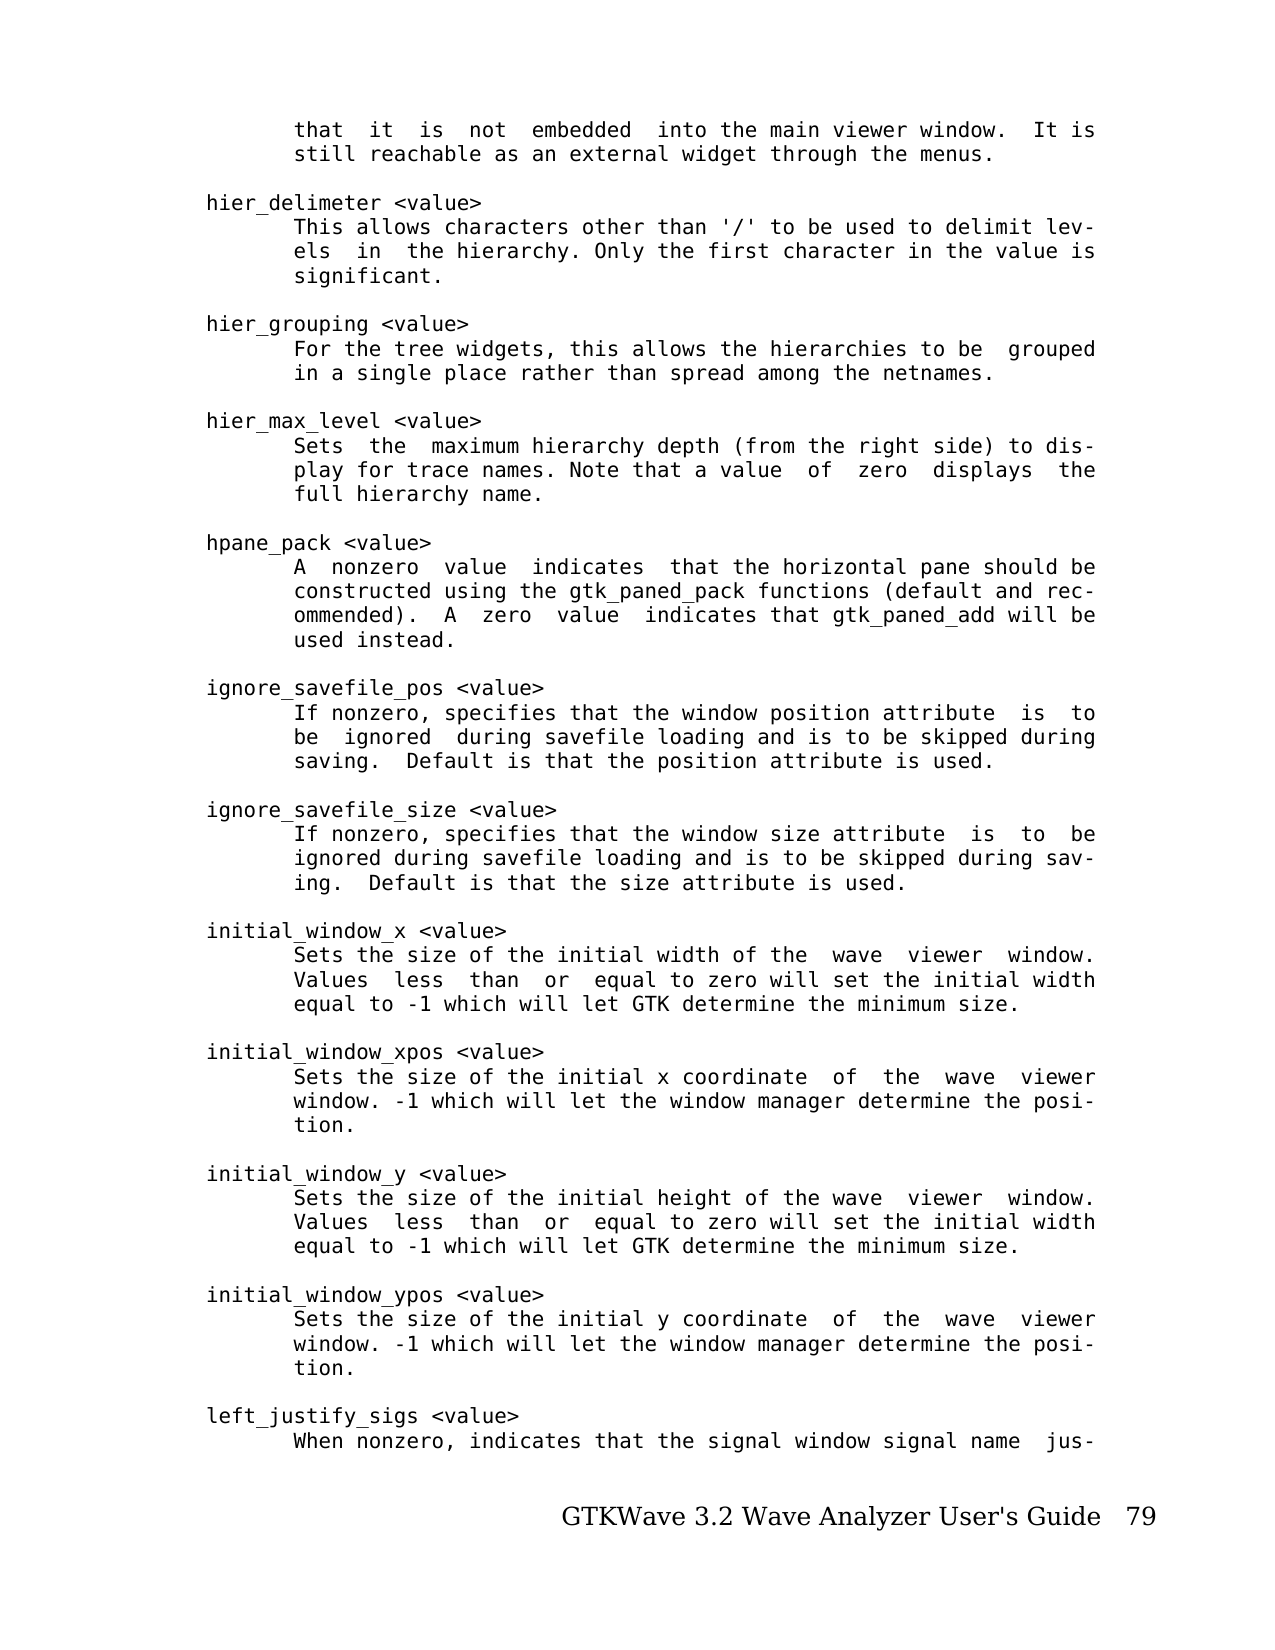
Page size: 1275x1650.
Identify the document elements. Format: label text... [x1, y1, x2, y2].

text ommended). A zero value indicates that gtk_paned_add will be [118, 603, 1157, 628]
text constructed using the gtk_paned_pack functions (default and rec- [118, 579, 1157, 603]
text window. -1 which will let the window manager determine the posi- [118, 1332, 1157, 1356]
text ing. Default is that the size attribute is used. [118, 871, 1157, 895]
text hier_grouping <value> [118, 312, 1157, 337]
text hier_delimeter <value> [118, 191, 1157, 215]
text Values less than or equal to zero will set the initial width [118, 968, 1157, 992]
text initial_window_y <value> [118, 1162, 1157, 1186]
text If nonzero, specifies that the window size attribute is to be [118, 822, 1157, 846]
text ignored during savefile loading and is to be skipped during sav- [118, 846, 1157, 871]
text Sets the maximum hierarchy depth (from the right side) to dis- [118, 434, 1157, 458]
text If nonzero, specifies that the window position attribute is to [118, 701, 1157, 725]
text still reachable as an external widget through the menus. [118, 142, 1157, 167]
text be ignored during savefile loading and is to be skipped during [118, 725, 1157, 749]
text initial_window_xpos <value> [118, 1040, 1157, 1065]
text saving. Default is that the position attribute is used. [118, 749, 1157, 773]
text Sets the size of the initial height of the wave viewer window. [118, 1186, 1157, 1210]
text equal to -1 which will let GTK determine the minimum size. [118, 992, 1157, 1016]
text hpane_pack <value> [118, 531, 1157, 555]
text Sets the size of the initial y coordinate of the wave viewer [118, 1307, 1157, 1332]
text equal to -1 which will let GTK determine the minimum size. [118, 1234, 1157, 1259]
text ignore_savefile_pos <value> [118, 676, 1157, 701]
text initial_window_x <value> [118, 919, 1157, 943]
text tion. [118, 1356, 1157, 1380]
text that it is not embedded into the main viewer window. It is [118, 118, 1157, 142]
text This allows characters other than '/' to be used to delimit lev- [118, 215, 1157, 239]
text significant. [118, 264, 1157, 288]
text For the tree widgets, this allows the hierarchies to be grouped [118, 337, 1157, 361]
text full hierarchy name. [118, 482, 1157, 506]
text When nonzero, indicates that the signal window signal name jus- [118, 1429, 1157, 1453]
text A nonzero value indicates that the horizontal pane should be [118, 555, 1157, 579]
text Values less than or equal to zero will set the initial width [118, 1210, 1157, 1234]
text used instead. [118, 628, 1157, 652]
text Sets the size of the initial width of the wave viewer window. [118, 943, 1157, 968]
text in a single place rather than spread among the netnames. [118, 361, 1157, 385]
text els in the hierarchy. Only the first character in the value is [118, 239, 1157, 264]
text ignore_savefile_size <value> [118, 798, 1157, 822]
text tion. [118, 1113, 1157, 1137]
text window. -1 which will let the window manager determine the posi- [118, 1089, 1157, 1113]
text left_justify_sigs <value> [118, 1404, 1157, 1429]
text initial_window_ypos <value> [118, 1283, 1157, 1307]
text hier_max_level <value> [118, 409, 1157, 434]
text Sets the size of the initial x coordinate of the wave viewer [118, 1065, 1157, 1089]
text play for trace names. Note that a value of zero displays the [118, 458, 1157, 482]
